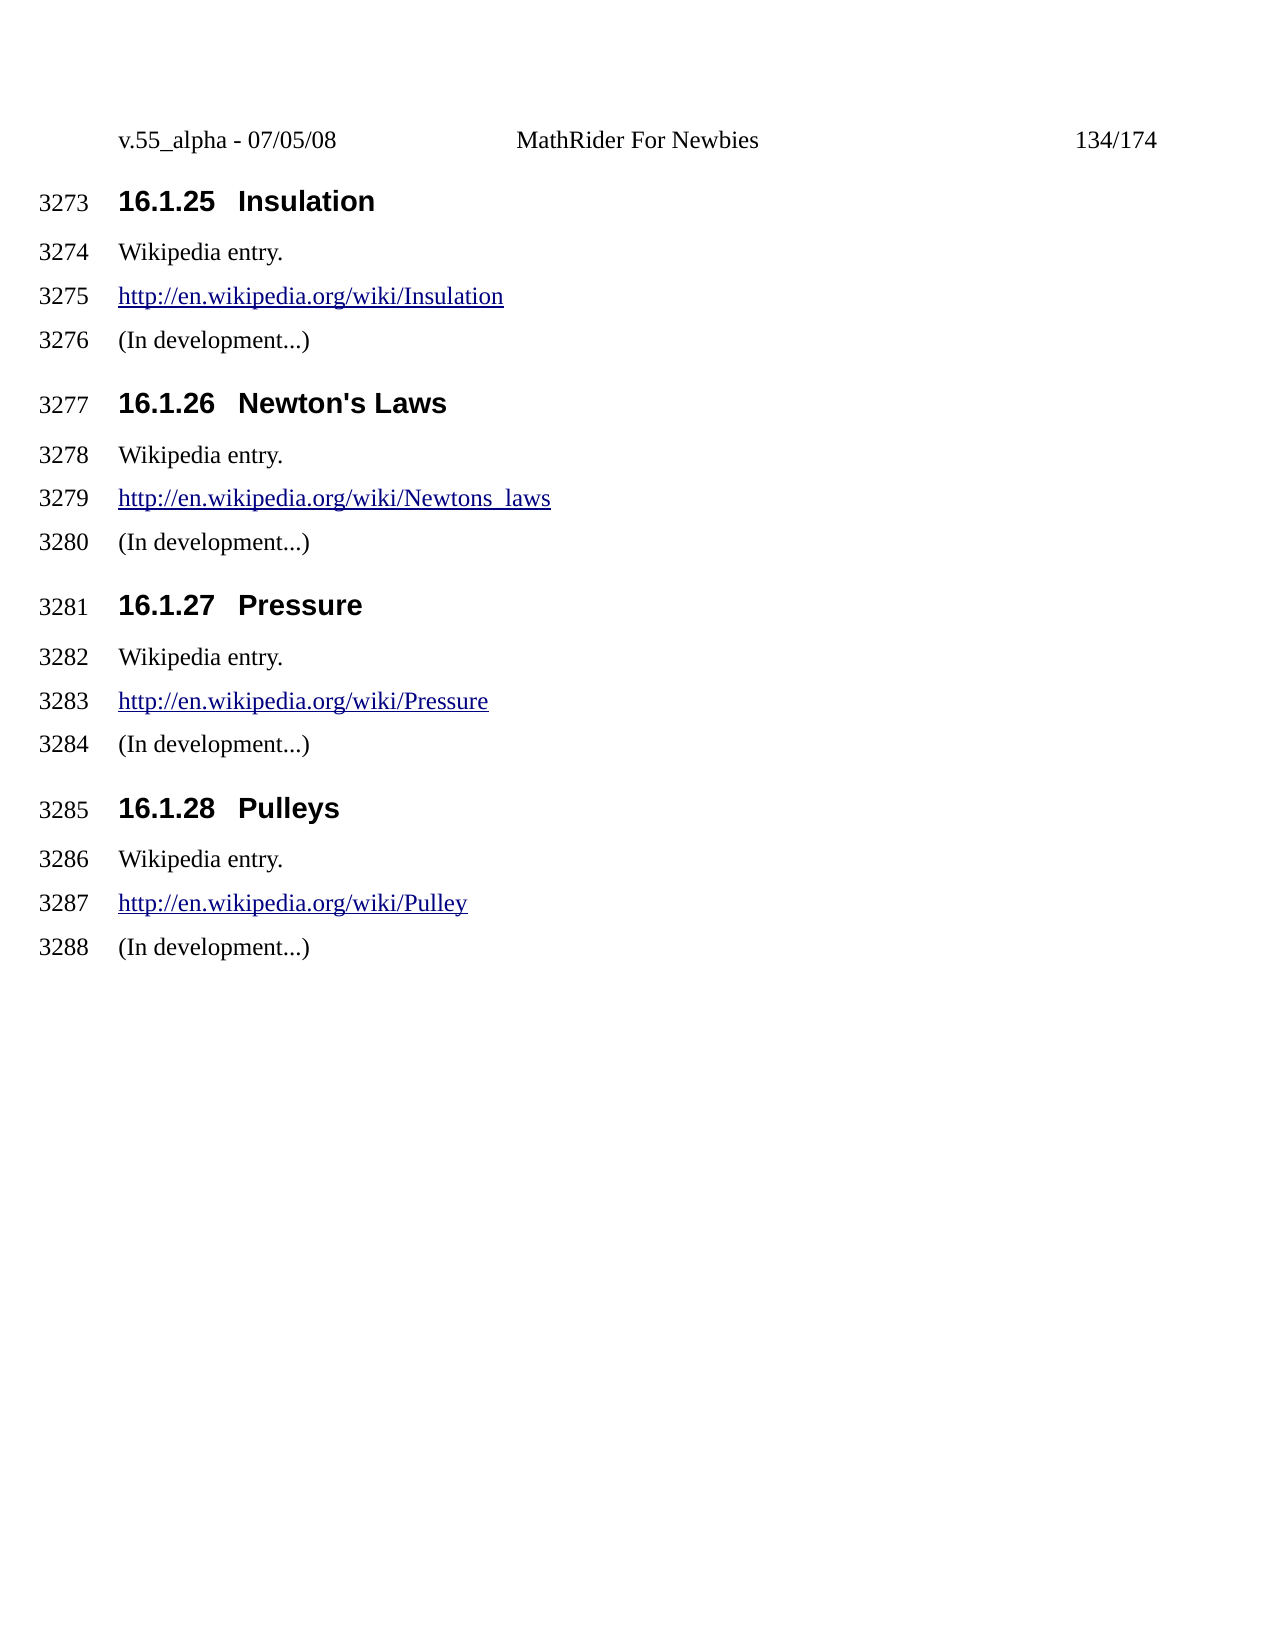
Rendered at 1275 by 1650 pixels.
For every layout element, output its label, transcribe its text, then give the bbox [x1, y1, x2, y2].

subtitle Insulation [118, 184, 1157, 217]
text http://en.wikipedia.org/wiki/Insulation [118, 281, 1157, 310]
text http://en.wikipedia.org/wiki/Pulley [118, 888, 1157, 917]
text http://en.wikipedia.org/wiki/Pressure [118, 686, 1157, 714]
text Wikipedia entry. [118, 642, 1157, 671]
text (In development...) [118, 932, 1157, 961]
text (In development...) [118, 729, 1157, 758]
text Wikipedia entry. [118, 844, 1157, 873]
text Wikipedia entry. [118, 237, 1157, 266]
text Wikipedia entry. [118, 440, 1157, 468]
text http://en.wikipedia.org/wiki/Newtons_laws [118, 483, 1157, 512]
text (In development...) [118, 325, 1157, 354]
subtitle Pulleys [118, 791, 1157, 824]
text (In development...) [118, 527, 1157, 556]
subtitle Newton's Laws [118, 386, 1157, 420]
subtitle Pressure [118, 588, 1157, 622]
